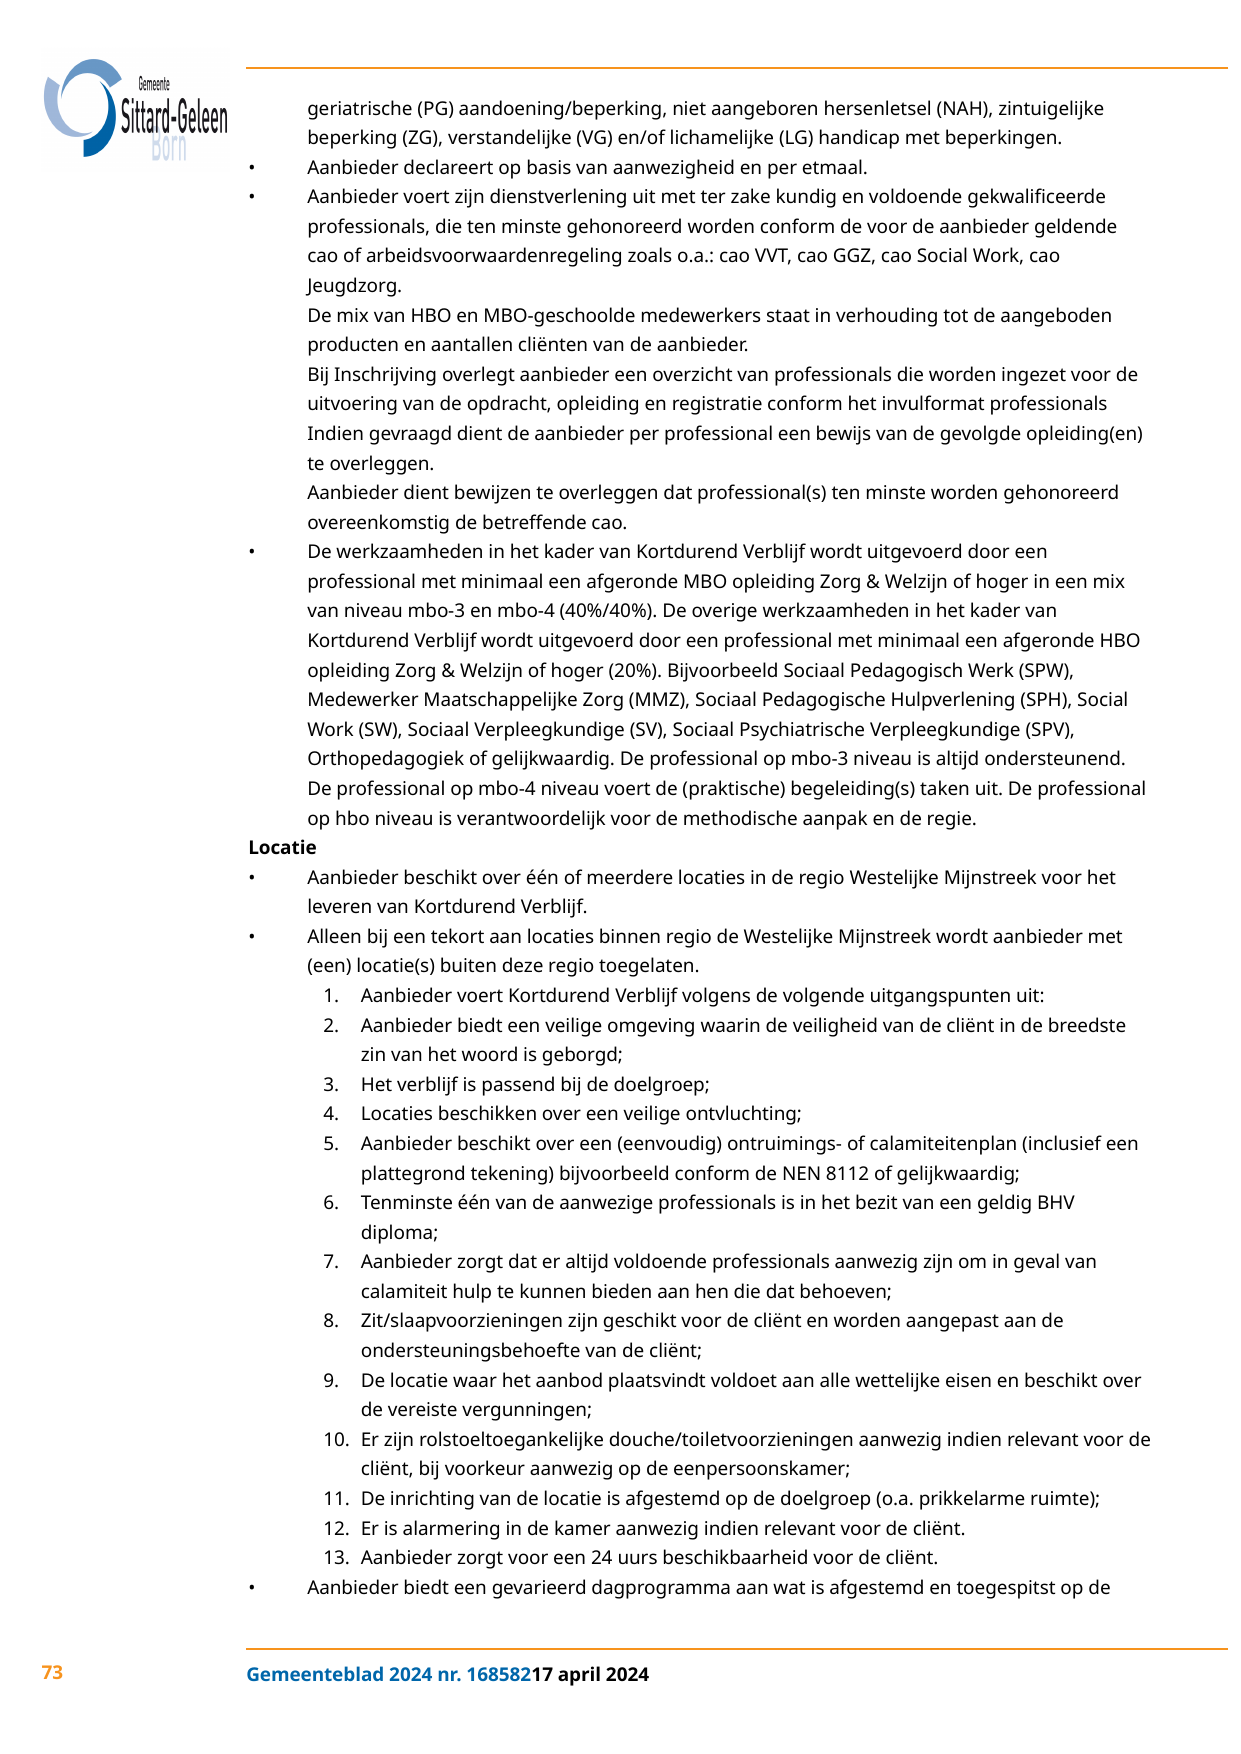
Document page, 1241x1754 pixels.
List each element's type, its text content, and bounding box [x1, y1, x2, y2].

list De locatie waar het aanbod plaatsvindt voldoet aan alle wettelijke eisen en beschikt over de vereiste vergunningen; [323, 1367, 1152, 1422]
list geriatrische (PG) aandoening/beperking, niet aangeboren hersenletsel (NAH), zintuigelijke beperking (ZG), verstandelijke (VG) en/of lichamelijke (LG) handicap met beperkingen. [248, 95, 1152, 150]
list Er zijn rolstoeltoegankelijke douche/toiletvoorzieningen aanwezig indien relevant voor de cliënt, bij voorkeur aanwezig op de eenpersoonskamer; [323, 1426, 1152, 1481]
list Aanbieder biedt een veilige omgeving waarin de veiligheid van de cliënt in de breedste zin van het woord is geborgd; [323, 1012, 1152, 1067]
list Aanbieder voert Kortdurend Verblijf volgens de volgende uitgangspunten uit: [323, 982, 1152, 1008]
picture [41, 47, 231, 172]
list De mix van HBO en MBO-geschoolde medewerkers staat in verhouding tot de aangeboden producten en aantallen cliënten van de aanbieder. [248, 302, 1152, 357]
list Alleen bij een tekort aan locaties binnen regio de Westelijke Mijnstreek wordt aanbieder met (een) locatie(s) buiten deze regio toegelaten. [248, 923, 1152, 978]
list Aanbieder dient bewijzen te overleggen dat professional(s) ten minste worden gehonoreerd overeenkomstig de betreffende cao. [248, 479, 1152, 535]
list Aanbieder beschikt over één of meerdere locaties in de regio Westelijke Mijnstreek voor het leveren van Kortdurend Verblijf. [248, 864, 1152, 919]
list Tenminste één van de aanwezige professionals is in het bezit van een geldig BHV diploma; [323, 1189, 1152, 1245]
list Indien gevraagd dient de aanbieder per professional een bewijs van de gevolgde opleiding(en) te overleggen. [248, 420, 1152, 476]
list Bij Inschrijving overlegt aanbieder een overzicht van professionals die worden ingezet voor de uitvoering van de opdracht, opleiding en registratie conform het invulformat professionals [248, 361, 1152, 416]
list De inrichting van de locatie is afgestemd op de doelgroep (o.a. prikkelarme ruimte); [323, 1485, 1152, 1511]
text Locatie [248, 834, 1152, 860]
list Aanbieder beschikt over een (eenvoudig) ontruimings- of calamiteitenplan (inclusief een plattegrond tekening) bijvoorbeeld conform de NEN 8112 of gelijkwaardig; [323, 1130, 1152, 1186]
list Locaties beschikken over een veilige ontvluchting; [323, 1101, 1152, 1126]
list Aanbieder zorgt voor een 24 uurs beschikbaarheid voor de cliënt. [323, 1544, 1152, 1570]
list Aanbieder voert zijn dienstverlening uit met ter zake kundig en voldoende gekwalificeerde professionals, die ten minste gehonoreerd worden conform de voor de aanbieder geldende cao of arbeidsvoorwaardenregeling zoals o.a.: cao VVT, cao GGZ, cao Social Work, cao Jeugdzorg. [248, 183, 1152, 298]
list Aanbieder biedt een gevarieerd dagprogramma aan wat is afgestemd en toegespitst op de [248, 1574, 1152, 1600]
list Zit/slaapvoorzieningen zijn geschikt voor de cliënt en worden aangepast aan de ondersteuningsbehoefte van de cliënt; [323, 1308, 1152, 1363]
list Het verblijf is passend bij de doelgroep; [323, 1071, 1152, 1097]
list Er is alarmering in de kamer aanwezig indien relevant voor de cliënt. [323, 1515, 1152, 1541]
list Aanbieder zorgt dat er altijd voldoende professionals aanwezig zijn om in geval van calamiteit hulp te kunnen bieden aan hen die dat behoeven; [323, 1248, 1152, 1304]
list Aanbieder declareert op basis van aanwezigheid en per etmaal. [248, 154, 1152, 180]
list De werkzaamheden in het kader van Kortdurend Verblijf wordt uitgevoerd door een professional met minimaal een afgeronde MBO opleiding Zorg & Welzijn of hoger in een mix van niveau mbo-3 en mbo-4 (40%/40%). De overige werkzaamheden in het kader van Kortdurend Verblijf wordt uitgevoerd door een professional met minimaal een afgeronde HBO opleiding Zorg & Welzijn of hoger (20%). Bijvoorbeeld Sociaal Pedagogisch Werk (SPW), Medewerker Maatschappelijke Zorg (MMZ), Sociaal Pedagogische Hulpverlening (SPH), Social Work (SW), Sociaal Verpleegkundige (SV), Sociaal Psychiatrische Verpleegkundige (SPV), Orthopedagogiek of gelijkwaardig. De professional op mbo-3 niveau is altijd ondersteunend. De professional op mbo-4 niveau voert de (praktische) begeleiding(s) taken uit. De professional op hbo niveau is verantwoordelijk voor de methodische aanpak en de regie. [248, 538, 1152, 831]
